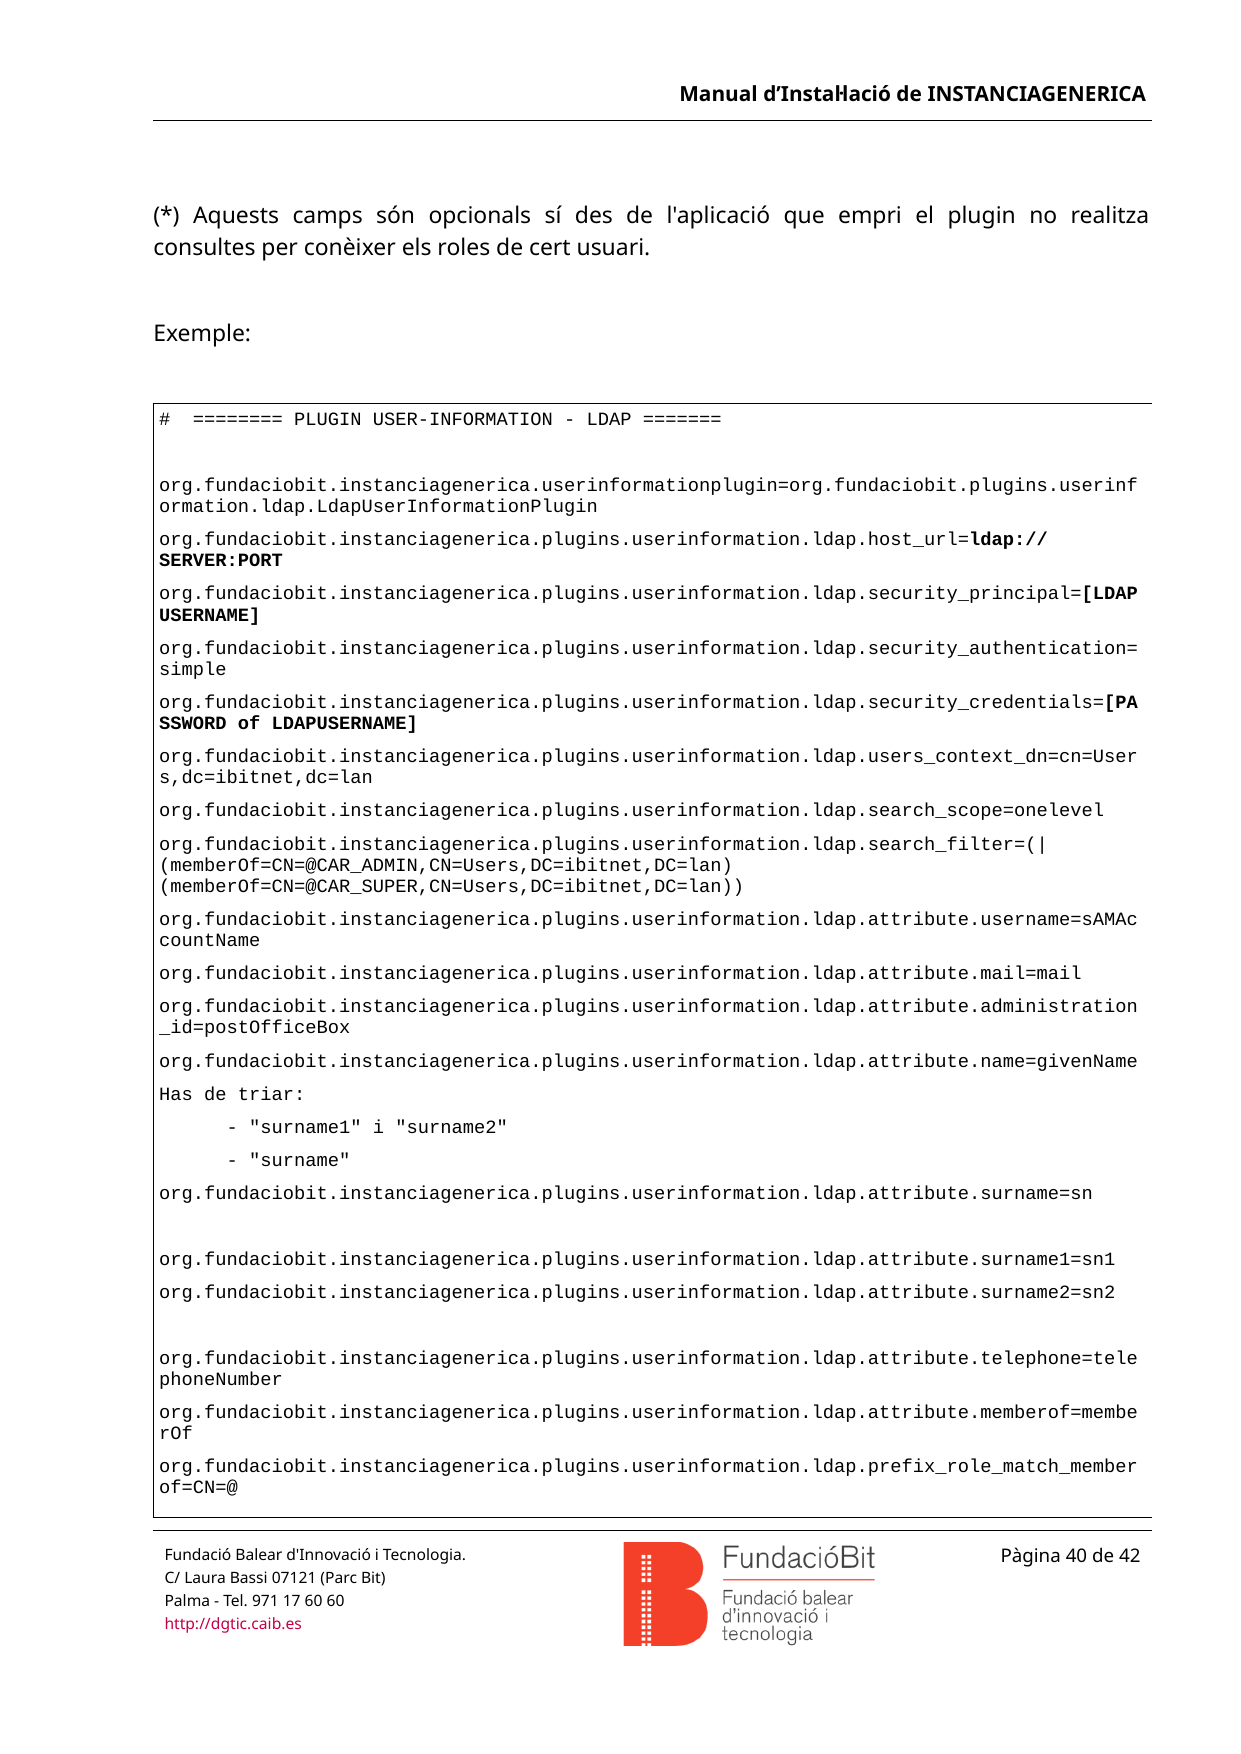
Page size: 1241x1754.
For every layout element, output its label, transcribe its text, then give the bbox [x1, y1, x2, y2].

picture [623, 1542, 875, 1646]
text (*) Aquests camps són opcionals sí des de l'aplicació que empri el plugin no realitza consultes per conèixer els roles de cert usuari. [153, 199, 1152, 262]
table_header # ======== PLUGIN USER-INFORMATION - LDAP ======= org.fundaciobit.instanciagenerica.userinformationplugin=org.fundaciobit.plugins.userinformation.ldap.LdapUserInformationPlugin org.fundaciobit.instanciagenerica.plugins.userinformation.ldap.host_url=ldap://SERVER:PORT org.fundaciobit.instanciagenerica.plugins.userinformation.ldap.security_principal=[LDAPUSERNAME] org.fundaciobit.instanciagenerica.plugins.userinformation.ldap.security_authentication=simple org.fundaciobit.instanciagenerica.plugins.userinformation.ldap.security_credentials=[PASSWORD of LDAPUSERNAME] org.fundaciobit.instanciagenerica.plugins.userinformation.ldap.users_context_dn=cn=Users,dc=ibitnet,dc=lan org.fundaciobit.instanciagenerica.plugins.userinformation.ldap.search_scope=onelevel org.fundaciobit.instanciagenerica.plugins.userinformation.ldap.search_filter=(|(memberOf=CN=@CAR_ADMIN,CN=Users,DC=ibitnet,DC=lan)(memberOf=CN=@CAR_SUPER,CN=Users,DC=ibitnet,DC=lan)) org.fundaciobit.instanciagenerica.plugins.userinformation.ldap.attribute.username=sAMAccountName org.fundaciobit.instanciagenerica.plugins.userinformation.ldap.attribute.mail=mail org.fundaciobit.instanciagenerica.plugins.userinformation.ldap.attribute.administration_id=postOfficeBox org.fundaciobit.instanciagenerica.plugins.userinformation.ldap.attribute.name=givenName Has de triar: - "surname1" i "surname2" - "surname" org.fundaciobit.instanciagenerica.plugins.userinformation.ldap.attribute.surname=sn org.fundaciobit.instanciagenerica.plugins.userinformation.ldap.attribute.surname1=sn1 org.fundaciobit.instanciagenerica.plugins.userinformation.ldap.attribute.surname2=sn2 org.fundaciobit.instanciagenerica.plugins.userinformation.ldap.attribute.telephone=telephoneNumber org.fundaciobit.instanciagenerica.plugins.userinformation.ldap.attribute.memberof=memberOf org.fundaciobit.instanciagenerica.plugins.userinformation.ldap.prefix_role_match_memberof=CN=@ [154, 404, 1152, 1517]
text Exemple: [153, 317, 1152, 348]
